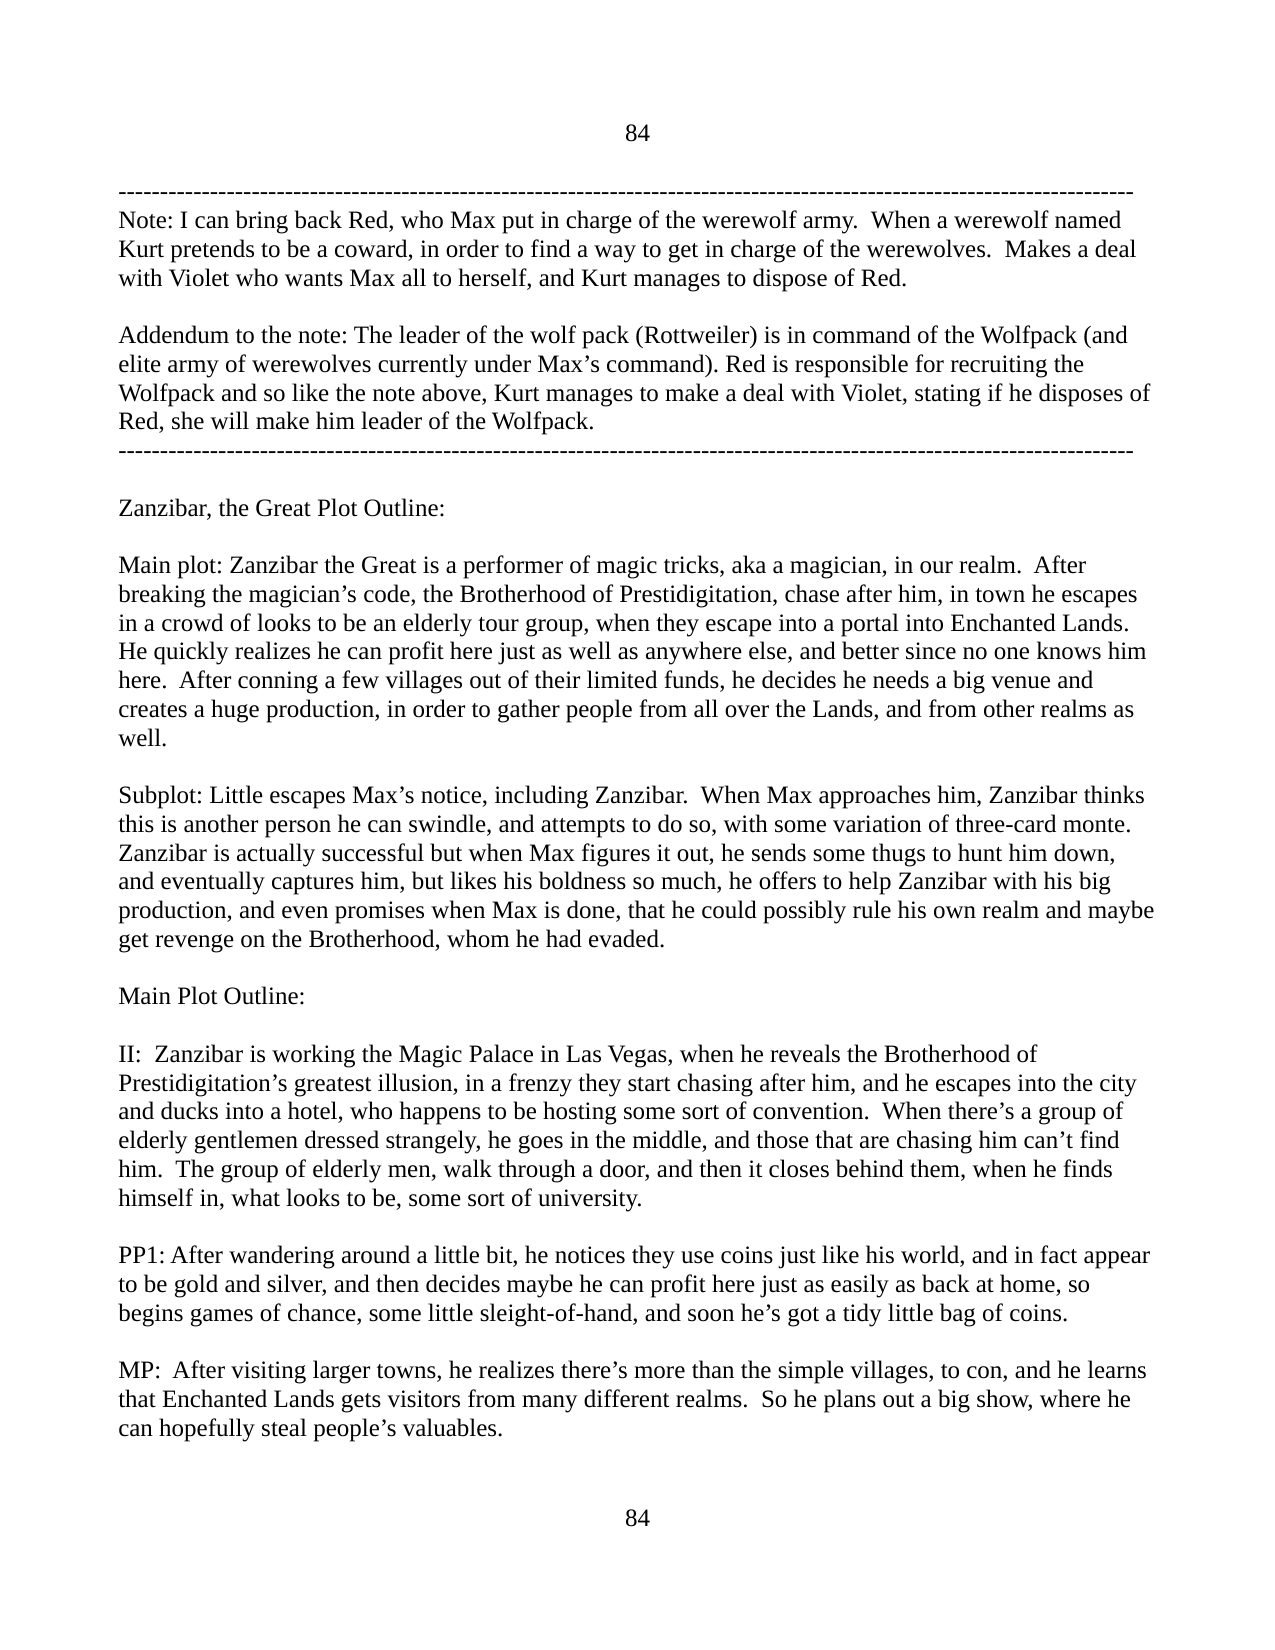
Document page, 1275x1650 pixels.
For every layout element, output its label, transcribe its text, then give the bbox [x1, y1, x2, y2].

text Note: I can bring back Red, who Max put in charge of the werewolf army. When a werewolf named Kurt pretends to be a coward, in order to find a way to get in charge of the werewolves. Makes a deal with Violet who wants Max all to herself, and Kurt manages to dispose of Red. [118, 205, 1157, 291]
text Zanzibar, the Great Plot Outline: [118, 493, 1157, 521]
text PP1: After wandering around a little bit, he notices they use coins just like his world, and in fact appear to be gold and silver, and then decides maybe he can profit here just as easily as back at home, so begins games of chance, some little sleight-of-hand, and soon he’s got a tidy little bag of coins. [118, 1240, 1157, 1326]
text Addendum to the note: The leader of the wolf pack (Rottweiler) is in command of the Wolfpack (and elite army of werewolves currently under Max’s command). Red is responsible for recruiting the Wolfpack and so like the note above, Kurt manages to make a deal with Violet, stating if he disposes of Red, she will make him leader of the Wolfpack. [118, 320, 1157, 435]
text -------------------------------------------------------------------------------------------------------------------------- [118, 176, 1157, 205]
text Main plot: Zanzibar the Great is a performer of magic tricks, aka a magician, in our realm. After breaking the magician’s code, the Brotherhood of Prestidigitation, chase after him, in town he escapes in a crowd of looks to be an elderly tour group, when they escape into a portal into Enchanted Lands. He quickly realizes he can profit here just as well as anywhere else, and better since no one knows him here. After conning a few villages out of their limited funds, he decides he needs a big venue and creates a huge production, in order to gather people from all over the Lands, and from other realms as well. [118, 550, 1157, 751]
text MP: After visiting larger towns, he realizes there’s more than the simple villages, to con, and he learns that Enchanted Lands gets visitors from many different realms. So he plans out a big show, where he can hopefully steal people’s valuables. [118, 1355, 1157, 1441]
text Main Plot Outline: [118, 981, 1157, 1010]
text -------------------------------------------------------------------------------------------------------------------------- [118, 435, 1157, 464]
text Subplot: Little escapes Max’s notice, including Zanzibar. When Max approaches him, Zanzibar thinks this is another person he can swindle, and attempts to do so, with some variation of three-card monte. Zanzibar is actually successful but when Max figures it out, he sends some thugs to hunt him down, and eventually captures him, but likes his boldness so much, he offers to help Zanzibar with his big production, and even promises when Max is done, that he could possibly rule his own realm and maybe get revenge on the Brotherhood, whom he had evaded. [118, 780, 1157, 953]
text II: Zanzibar is working the Magic Palace in Las Vegas, when he reveals the Brotherhood of Prestidigitation’s greatest illusion, in a frenzy they start chasing after him, and he escapes into the city and ducks into a hotel, who happens to be hosting some sort of convention. When there’s a group of elderly gentlemen dressed strangely, he goes in the middle, and those that are chasing him can’t find him. The group of elderly men, walk through a door, and then it closes behind them, when he finds himself in, what looks to be, some sort of university. [118, 1039, 1157, 1211]
